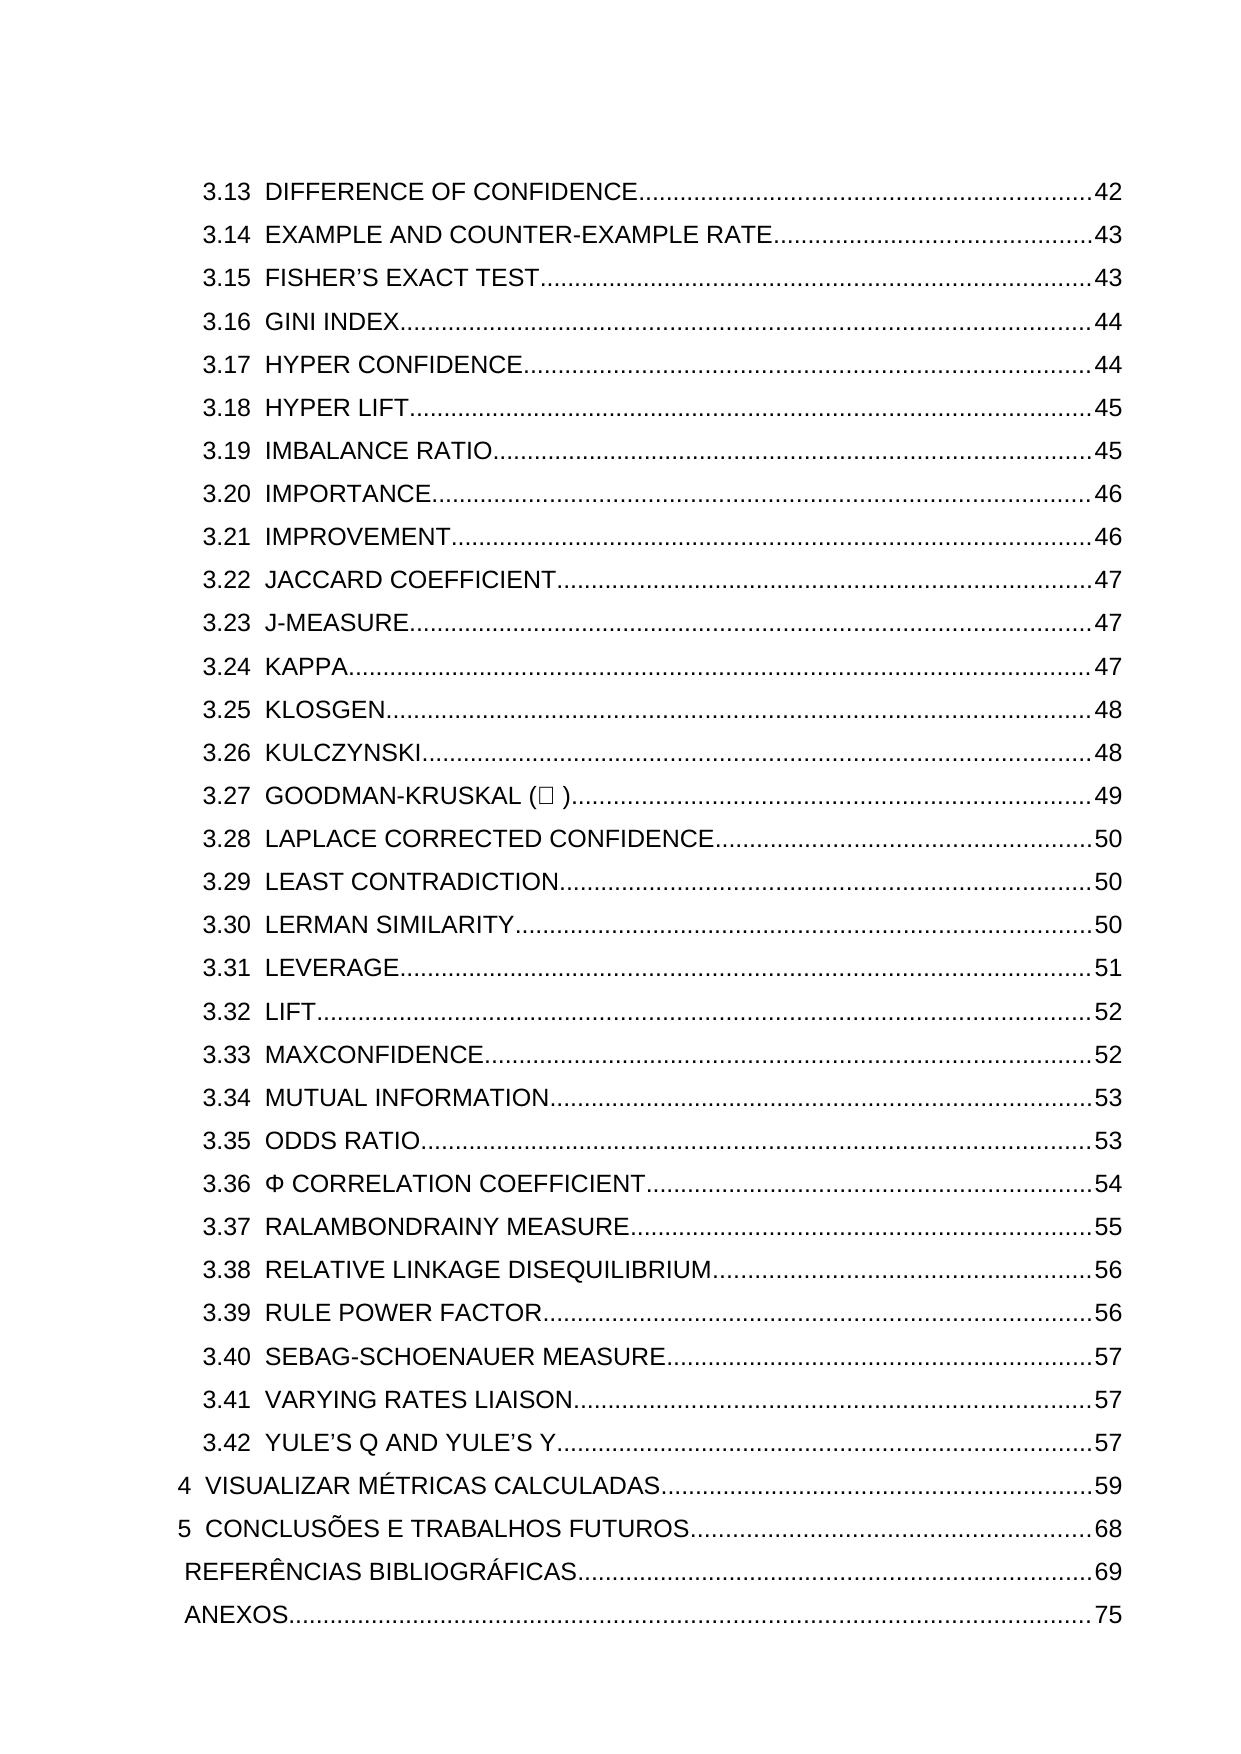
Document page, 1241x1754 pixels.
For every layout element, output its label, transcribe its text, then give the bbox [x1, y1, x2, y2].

text 3.22 JACCARD COEFFICIENT 47 [202, 565, 1122, 594]
text 3.19 IMBALANCE RATIO 45 [202, 436, 1122, 465]
text 3.21 IMPROVEMENT 46 [202, 522, 1122, 551]
text 3.16 GINI INDEX 44 [202, 307, 1122, 335]
text 3.38 RELATIVE LINKAGE DISEQUILIBRIUM 56 [202, 1255, 1122, 1284]
text 3.23 J-MEASURE 47 [202, 608, 1122, 637]
text 3.42 YULE’S Q AND YULE’S Y 57 [202, 1428, 1122, 1457]
text 3.14 EXAMPLE AND COUNTER-EXAMPLE RATE 43 [202, 220, 1122, 249]
text 3.26 KULCZYNSKI 48 [202, 738, 1122, 767]
text 3.17 HYPER CONFIDENCE 44 [202, 350, 1122, 378]
text 3.33 MAXCONFIDENCE 52 [202, 1040, 1122, 1068]
text 3.41 VARYING RATES LIAISON 57 [202, 1385, 1122, 1413]
text REFERÊNCIAS BIBLIOGRÁFICAS 69 [177, 1557, 1122, 1586]
text 4 VISUALIZAR MÉTRICAS CALCULADAS 59 [177, 1471, 1122, 1500]
text 3.32 LIFT 52 [202, 997, 1122, 1025]
text 3.15 FISHER’S EXACT TEST 43 [202, 263, 1122, 292]
text 3.31 LEVERAGE 51 [202, 953, 1122, 982]
text 3.37 RALAMBONDRAINY MEASURE 55 [202, 1212, 1122, 1241]
text 3.39 RULE POWER FACTOR 56 [202, 1298, 1122, 1327]
text 3.36 Φ CORRELATION COEFFICIENT 54 [202, 1169, 1122, 1198]
text 3.30 LERMAN SIMILARITY 50 [202, 910, 1122, 939]
text ANEXOS 75 [177, 1600, 1122, 1629]
text 3.28 LAPLACE CORRECTED CONFIDENCE 50 [202, 824, 1122, 853]
text 3.35 ODDS RATIO 53 [202, 1126, 1122, 1155]
text 3.40 SEBAG-SCHOENAUER MEASURE 57 [202, 1342, 1122, 1370]
text 3.34 MUTUAL INFORMATION 53 [202, 1083, 1122, 1112]
text 3.13 DIFFERENCE OF CONFIDENCE 42 [202, 177, 1122, 206]
text 3.25 KLOSGEN 48 [202, 695, 1122, 723]
text 3.27 GOODMAN-KRUSKAL ( ) 49 [202, 781, 1122, 810]
text 3.20 IMPORTANCE 46 [202, 479, 1122, 508]
text 3.29 LEAST CONTRADICTION 50 [202, 867, 1122, 896]
text 3.24 KAPPA 47 [202, 652, 1122, 680]
text 5 CONCLUSÕES E TRABALHOS FUTUROS 68 [177, 1514, 1122, 1543]
text 3.18 HYPER LIFT 45 [202, 393, 1122, 422]
